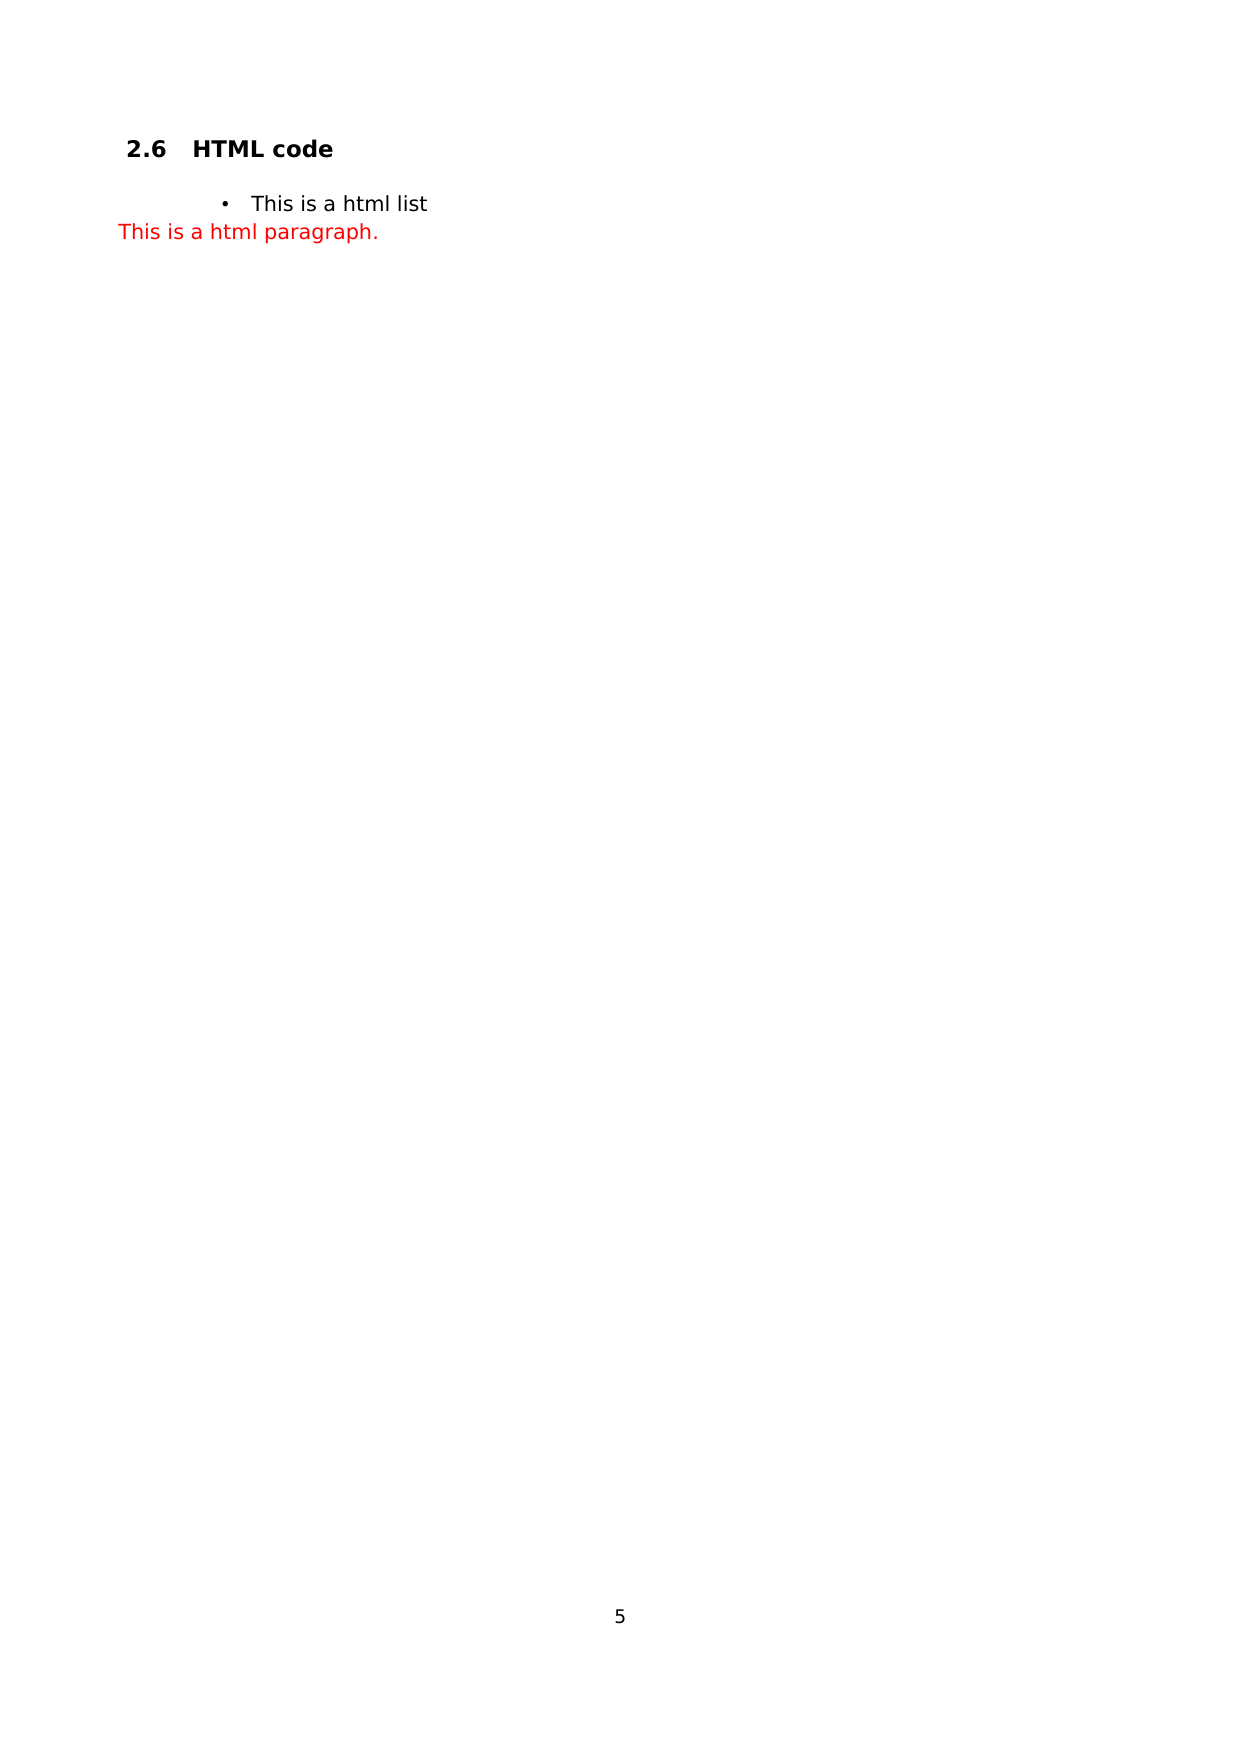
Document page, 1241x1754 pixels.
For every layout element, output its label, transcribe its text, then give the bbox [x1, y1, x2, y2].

subtitle HTML code [118, 136, 1122, 162]
list This is a html list [162, 192, 1122, 216]
text This is a html paragraph. [118, 220, 1122, 244]
